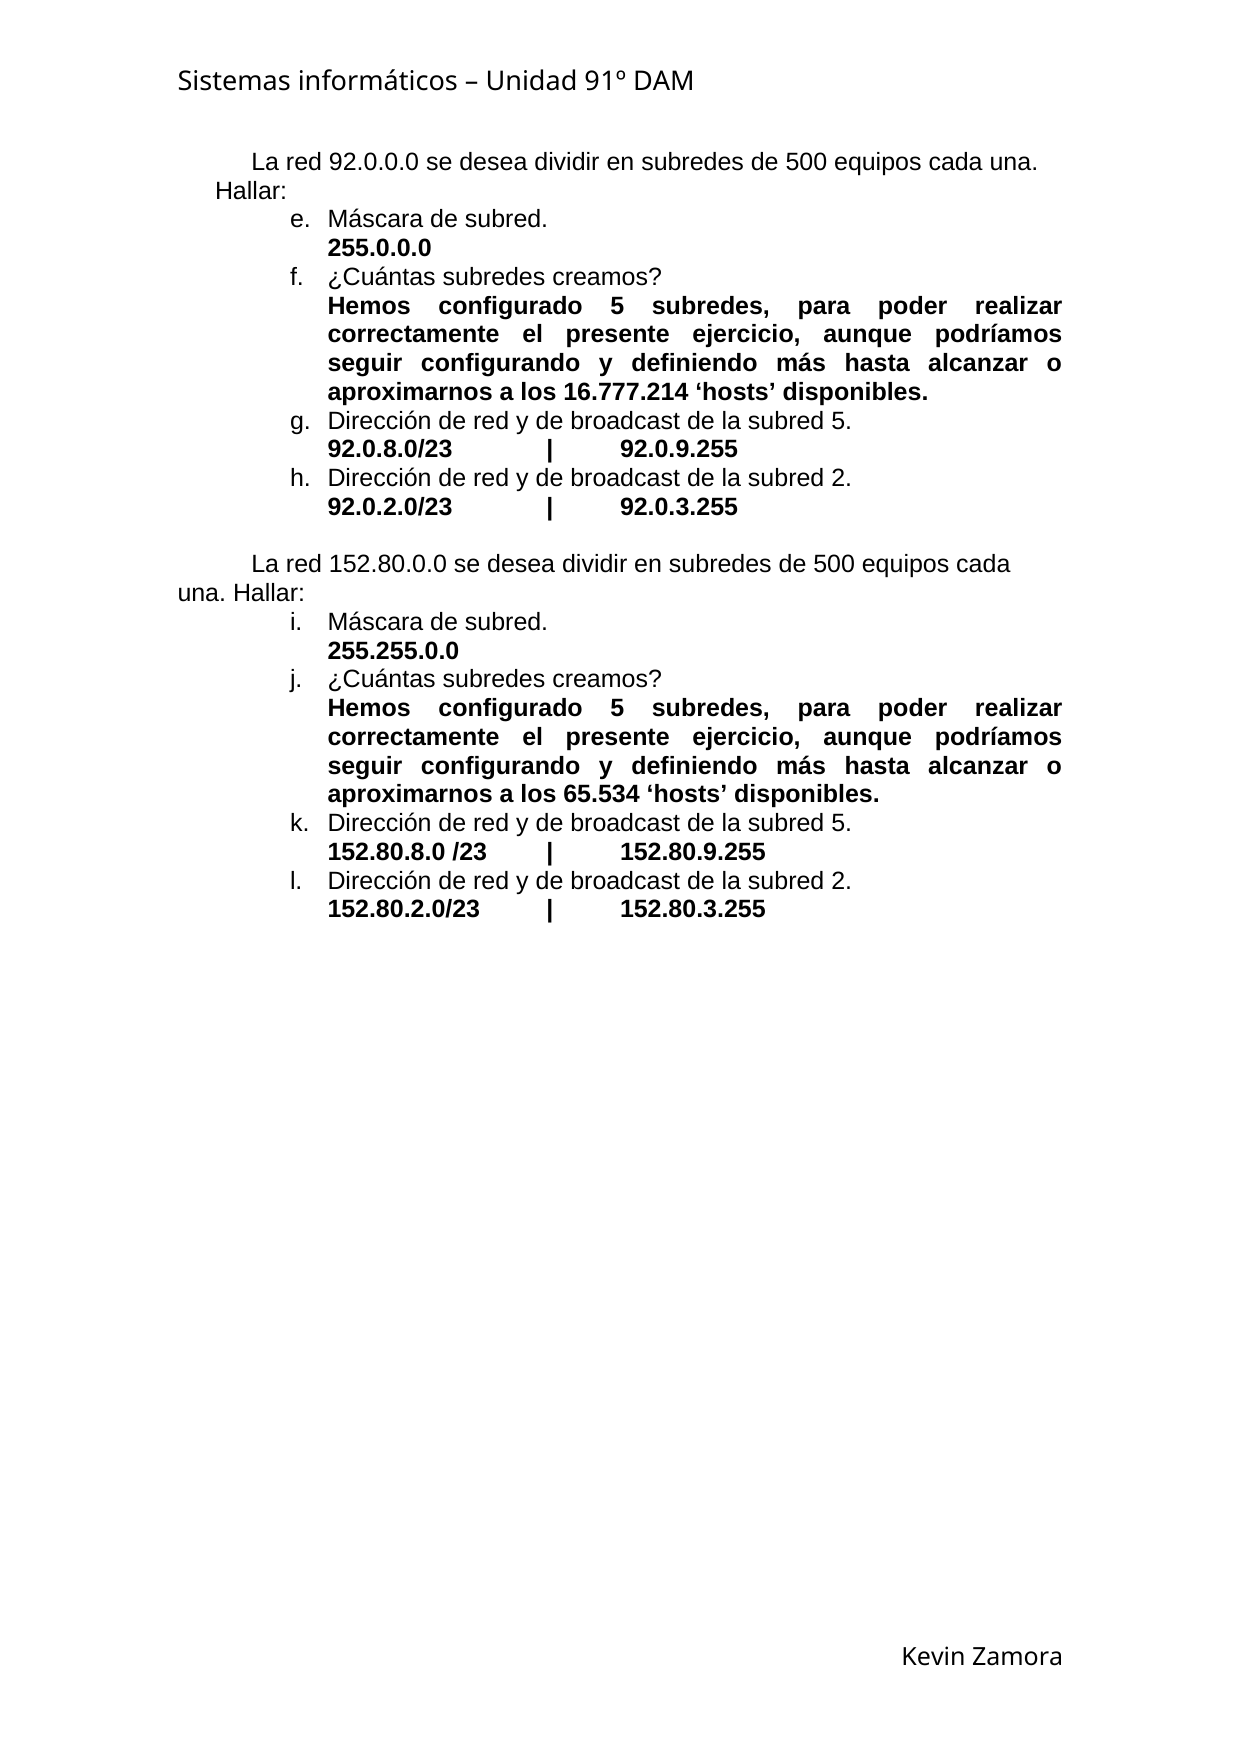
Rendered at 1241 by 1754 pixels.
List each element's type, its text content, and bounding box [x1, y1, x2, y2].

text La red 92.0.0.0 se desea dividir en subredes de 500 equipos cada una. Hallar: [215, 147, 1063, 204]
list Máscara de subred. [290, 607, 1063, 636]
list Máscara de subred. [290, 204, 1063, 233]
list Hemos configurado 5 subredes, para poder realizar correctamente el presente ejercicio, aunque podríamos seguir configurando y definiendo más hasta alcanzar o aproximarnos a los 16.777.214 ‘hosts’ disponibles. [290, 291, 1063, 406]
list ¿Cuántas subredes creamos? [290, 262, 1063, 291]
list Dirección de red y de broadcast de la subred 5. [290, 406, 1063, 434]
list 255.255.0.0 [290, 636, 1063, 664]
list 92.0.2.0/23 | 92.0.3.255 [290, 492, 1063, 521]
text La red 152.80.0.0 se desea dividir en subredes de 500 equipos cada una. Hallar: [177, 549, 1063, 607]
list Dirección de red y de broadcast de la subred 2. [290, 866, 1063, 894]
list 255.0.0.0 [290, 233, 1063, 262]
list 152.80.2.0/23 | 152.80.3.255 [290, 894, 1063, 923]
list 92.0.8.0/23 | 92.0.9.255 [290, 434, 1063, 463]
list Dirección de red y de broadcast de la subred 2. [290, 463, 1063, 492]
list ¿Cuántas subredes creamos? [290, 664, 1063, 693]
list 152.80.8.0 /23 | 152.80.9.255 [290, 837, 1063, 866]
list Dirección de red y de broadcast de la subred 5. [290, 808, 1063, 837]
list Hemos configurado 5 subredes, para poder realizar correctamente el presente ejercicio, aunque podríamos seguir configurando y definiendo más hasta alcanzar o aproximarnos a los 65.534 ‘hosts’ disponibles. [290, 693, 1063, 808]
